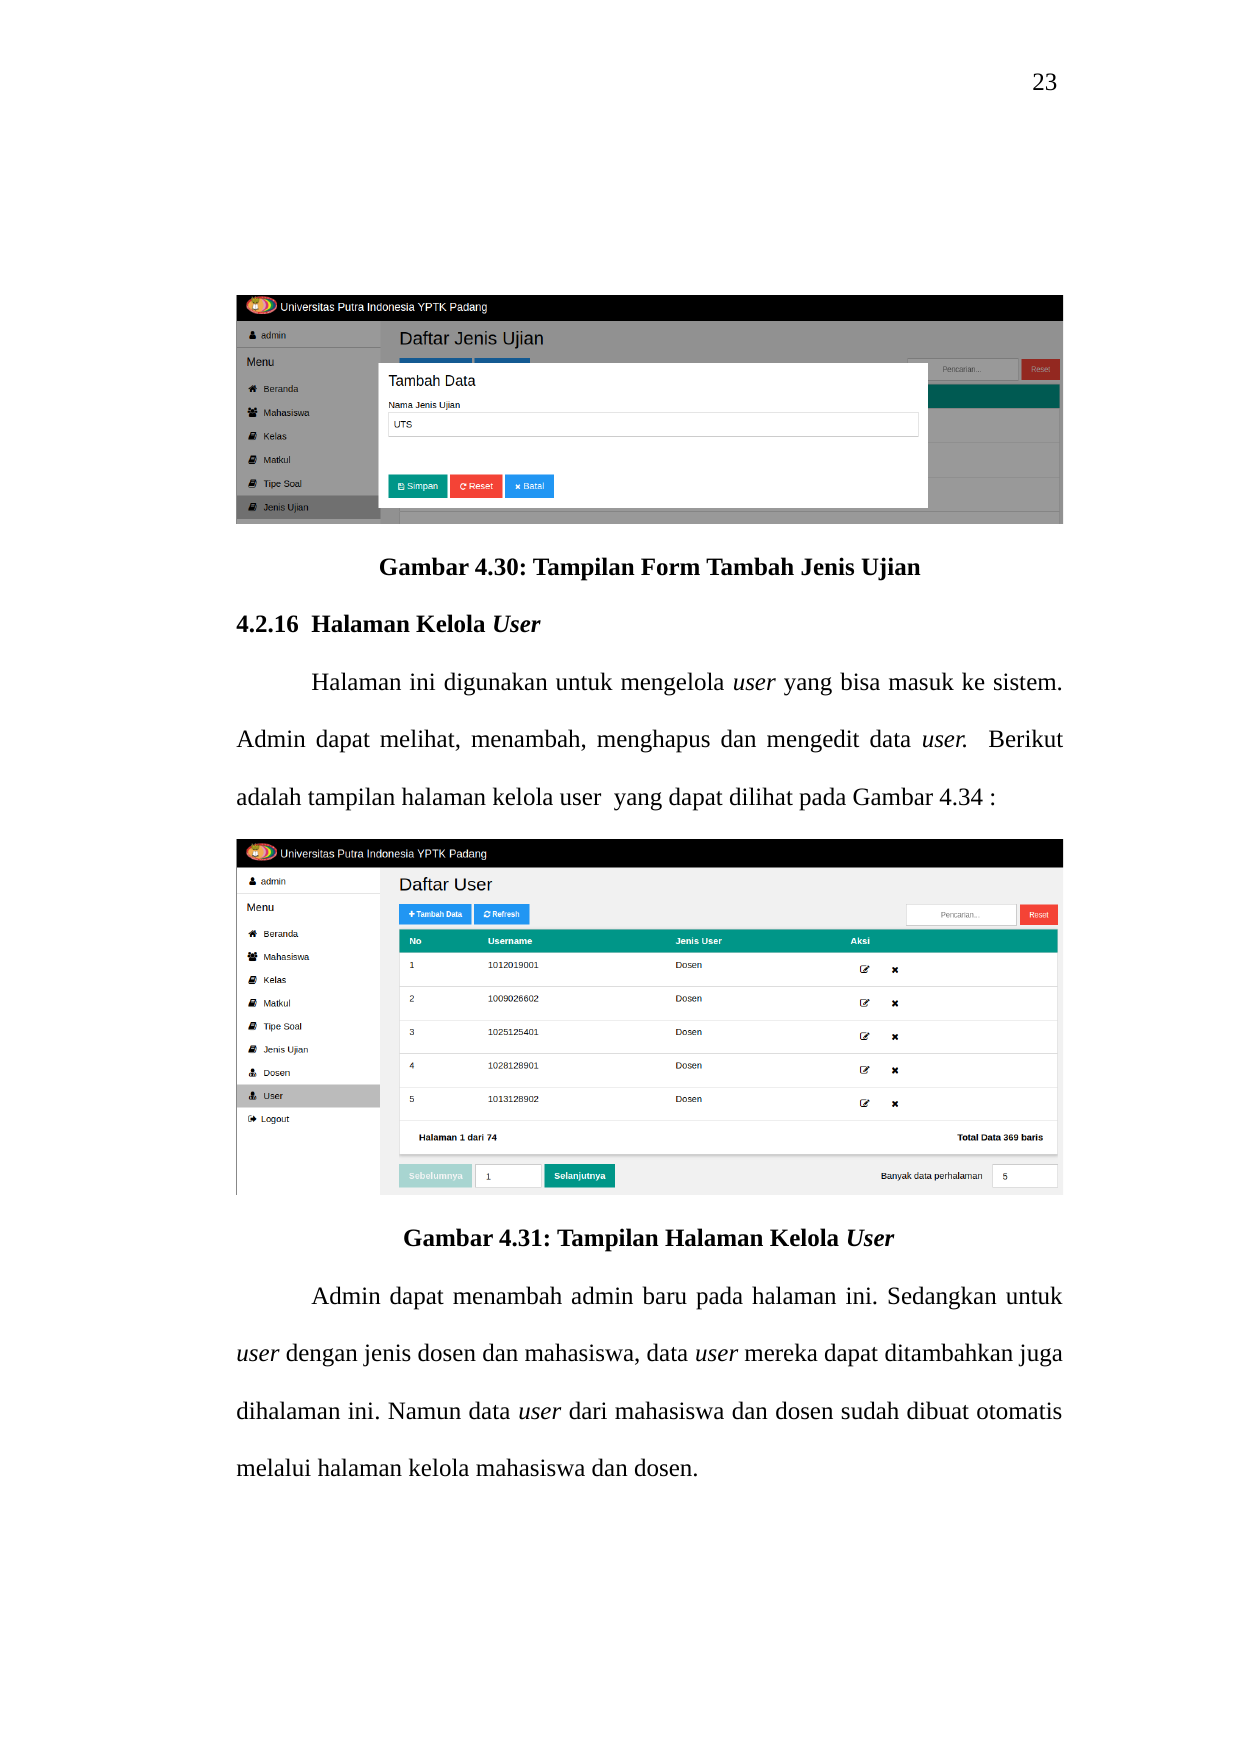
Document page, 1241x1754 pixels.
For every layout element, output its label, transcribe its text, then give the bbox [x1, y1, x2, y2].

picture [236, 839, 1064, 1195]
text Admin dapat menambah admin baru pada halaman ini. Sedangkan untuk user dengan jenis dosen dan mahasiswa, data user mereka dapat ditambahkan juga dihalaman ini. Namun data user dari mahasiswa dan dosen sudah dibuat otomatis melalui halaman kelola mahasiswa dan dosen. [236, 1281, 1063, 1482]
picture [236, 295, 1064, 524]
text Halaman ini digunakan untuk mengelola user yang bisa masuk ke sistem. Admin dapat melihat, menambah, menghapus dan mengedit data user. Berikut adalah tampilan halaman kelola user yang dapat dilihat pada Gambar 4.34 : [236, 667, 1063, 811]
text Gambar 4.30: Tampilan Form Tambah Jenis Ujian [236, 524, 1063, 581]
text Gambar 4.31: Tampilan Halaman Kelola User [236, 1195, 1063, 1252]
subtitle 4.2.16 Halaman Kelola User [236, 609, 1063, 638]
